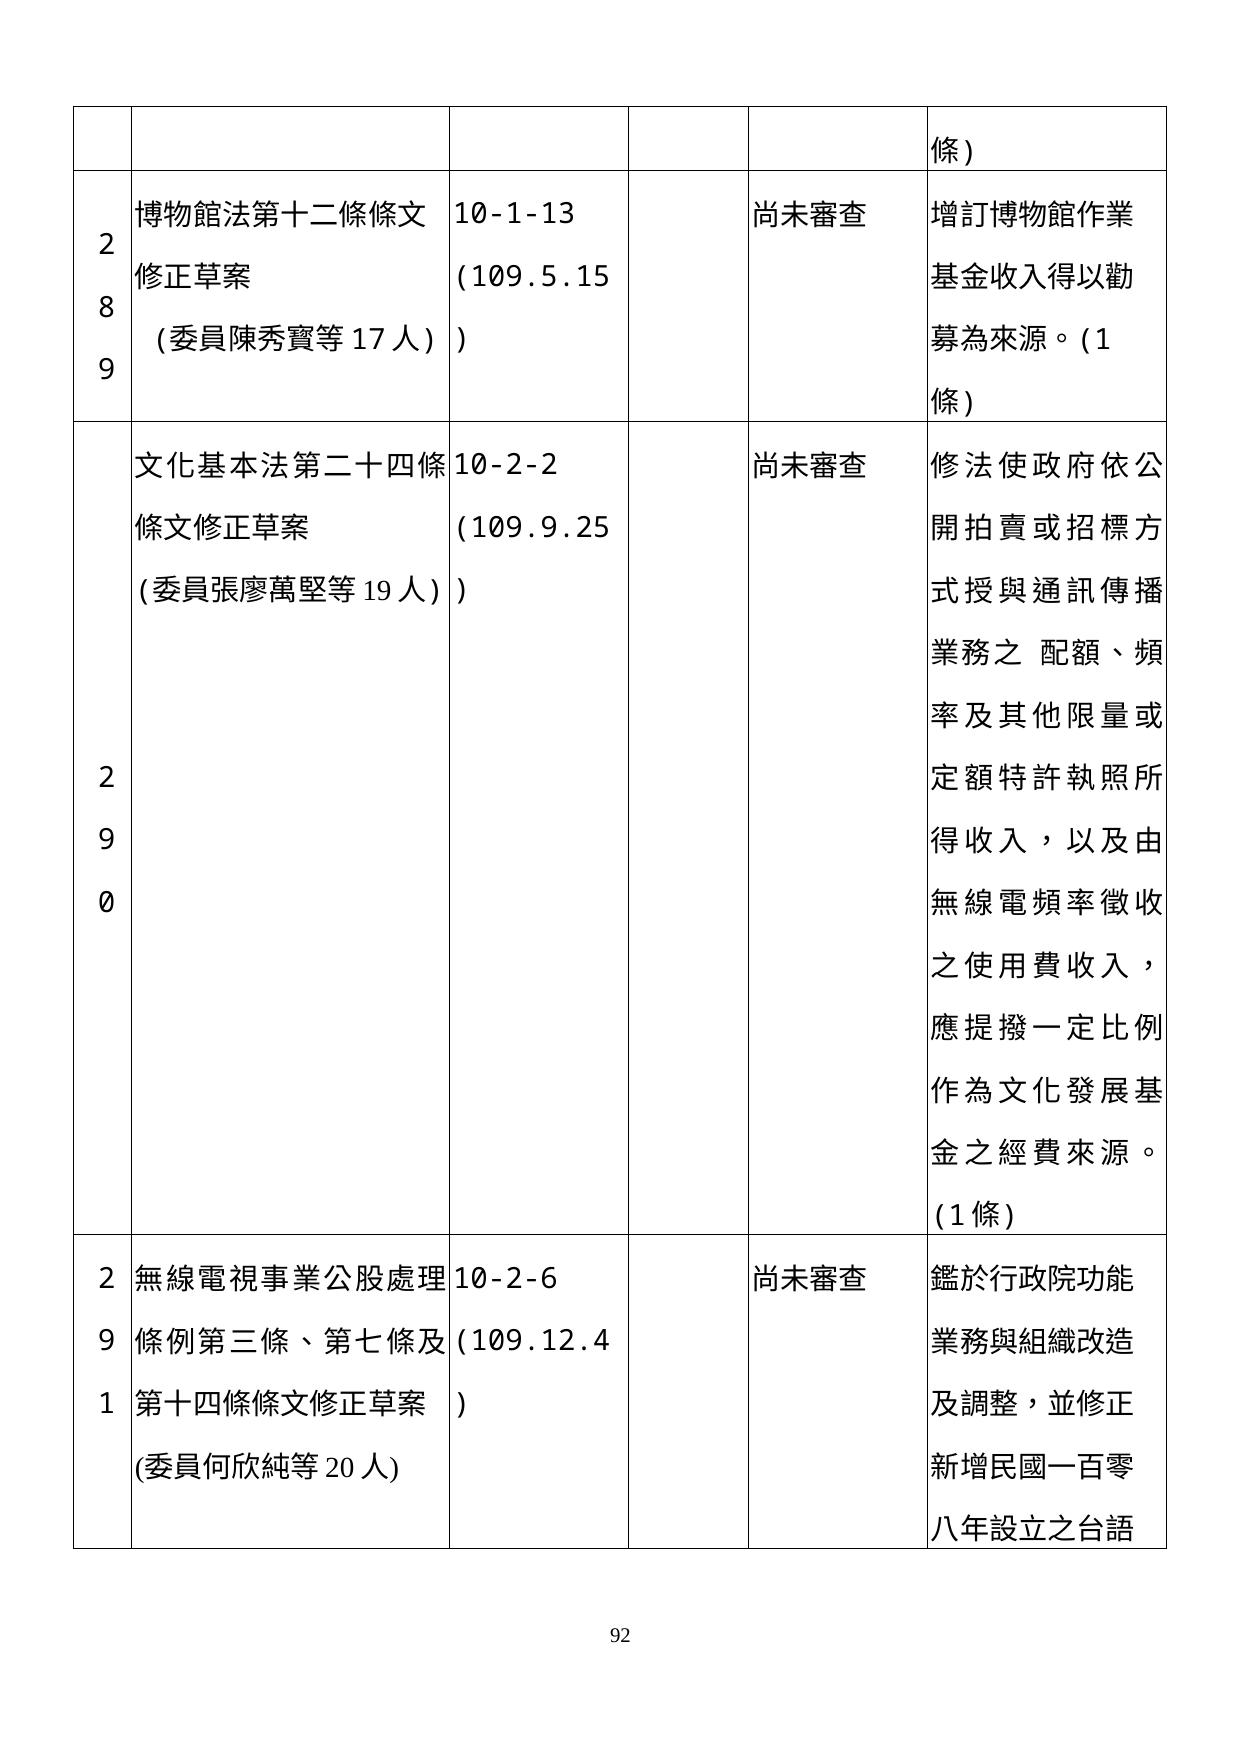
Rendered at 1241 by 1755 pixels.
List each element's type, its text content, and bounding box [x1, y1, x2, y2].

table_cell 條) [928, 107, 1166, 169]
table_cell 文化基本法第二十四條條文修正草案 (委員張廖萬堅等19人) [132, 422, 449, 1234]
table_cell 10-2-6 (109.12.4) [450, 1235, 628, 1548]
table_cell 鑑於行政院功能業務與組織改造及調整，並修正新增民國一百零八年設立之台語 [928, 1235, 1166, 1548]
table_cell [74, 422, 131, 1234]
table_cell [74, 171, 131, 421]
table_cell [132, 107, 449, 169]
table_cell [629, 171, 748, 421]
table_cell 尚未審查 [749, 171, 927, 421]
table_cell [74, 1235, 131, 1548]
table_cell 10-2-2 (109.9.25) [450, 422, 628, 1234]
table_cell 增訂博物館作業基金收入得以勸募為來源。(1條) [928, 171, 1166, 421]
table_cell [629, 1235, 748, 1548]
table_cell 10-1-13 (109.5.15) [450, 171, 628, 421]
table_cell [749, 107, 927, 169]
table_cell [74, 107, 131, 169]
table_cell 尚未審查 [749, 422, 927, 1234]
table_cell 修法使政府依公開拍賣或招標方式授與通訊傳播業務之 配額、頻率及其他限量或定額特許執照所得收入，以及由無線電頻率徵收之使用費收入，應提撥一定比例作為文化發展基金之經費來源。(1條) [928, 422, 1166, 1234]
table_cell [450, 107, 628, 169]
table_cell 博物館法第十二條條文修正草案 (委員陳秀寳等17人) [132, 171, 449, 421]
table_cell 尚未審查 [749, 1235, 927, 1548]
table_cell [629, 107, 748, 169]
table_cell [629, 422, 748, 1234]
table_cell 無線電視事業公股處理條例第三條、第七條及第十四條條文修正草案 (委員何欣純等20人) [132, 1235, 449, 1548]
